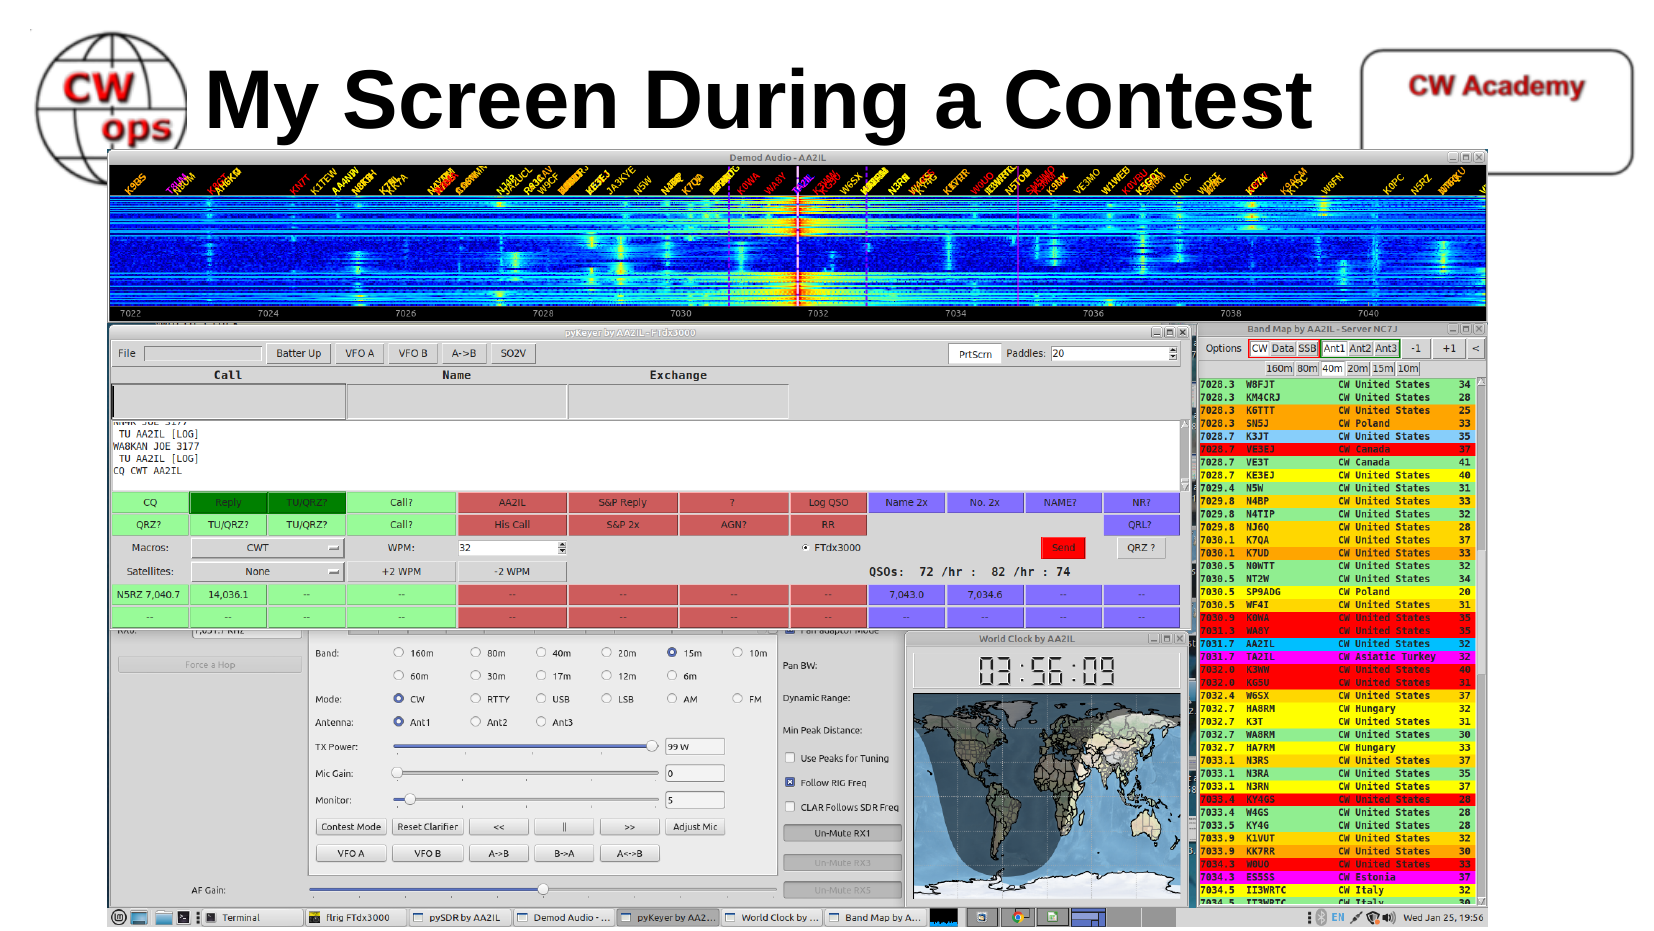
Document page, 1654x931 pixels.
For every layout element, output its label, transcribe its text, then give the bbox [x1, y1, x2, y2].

picture [30, 37, 1640, 927]
title My Screen During a Contest [15, 22, 1504, 178]
